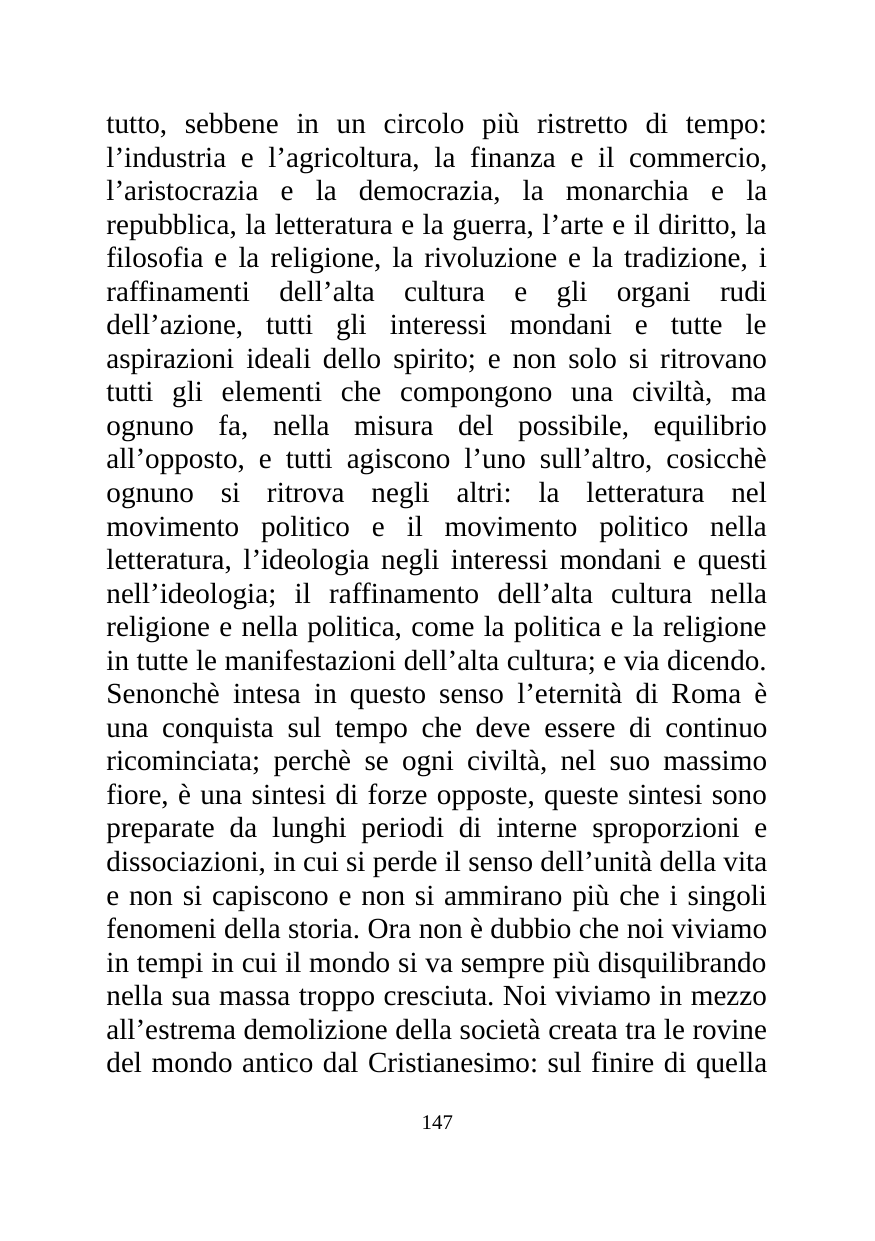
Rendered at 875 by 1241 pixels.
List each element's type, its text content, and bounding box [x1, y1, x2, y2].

text tutto, sebbene in un circolo più ristretto di tempo: l’industria e l’agricoltura, la finanza e il commercio, l’aristocrazia e la democrazia, la monarchia e la repubblica, la letteratura e la guerra, l’arte e il diritto, la filosofia e la religione, la rivoluzione e la tradizione, i raffinamenti dell’alta cultura e gli organi rudi dell’azione, tutti gli interessi mondani e tutte le aspirazioni ideali dello spirito; e non solo si ritrovano tutti gli elementi che compongono una civiltà, ma ognuno fa, nella misura del possibile, equilibrio all’opposto, e tutti agiscono l’uno sull’altro, cosicchè ognuno si ritrova negli altri: la letteratura nel movimento politico e il movimento politico nella letteratura, l’ideologia negli interessi mondani e questi nell’ideologia; il raffinamento dell’alta cultura nella religione e nella politica, come la politica e la religione in tutte le manifestazioni dell’alta cultura; e via dicendo. Senonchè intesa in questo senso l’eternità di Roma è una conquista sul tempo che deve essere di continuo ricominciata; perchè se ogni civiltà, nel suo massimo fiore, è una sintesi di forze opposte, queste sintesi sono preparate da lunghi periodi di interne sproporzioni e dissociazioni, in cui si perde il senso dell’unità della vita e non si capiscono e non si ammirano più che i singoli fenomeni della storia. Ora non è dubbio che noi viviamo in tempi in cui il mondo si va sempre più disquilibrando nella sua massa troppo cresciuta. Noi viviamo in mezzo all’estrema demolizione della società creata tra le rovine del mondo antico dal Cristianesimo: sul finire di quella [106, 106, 768, 1079]
